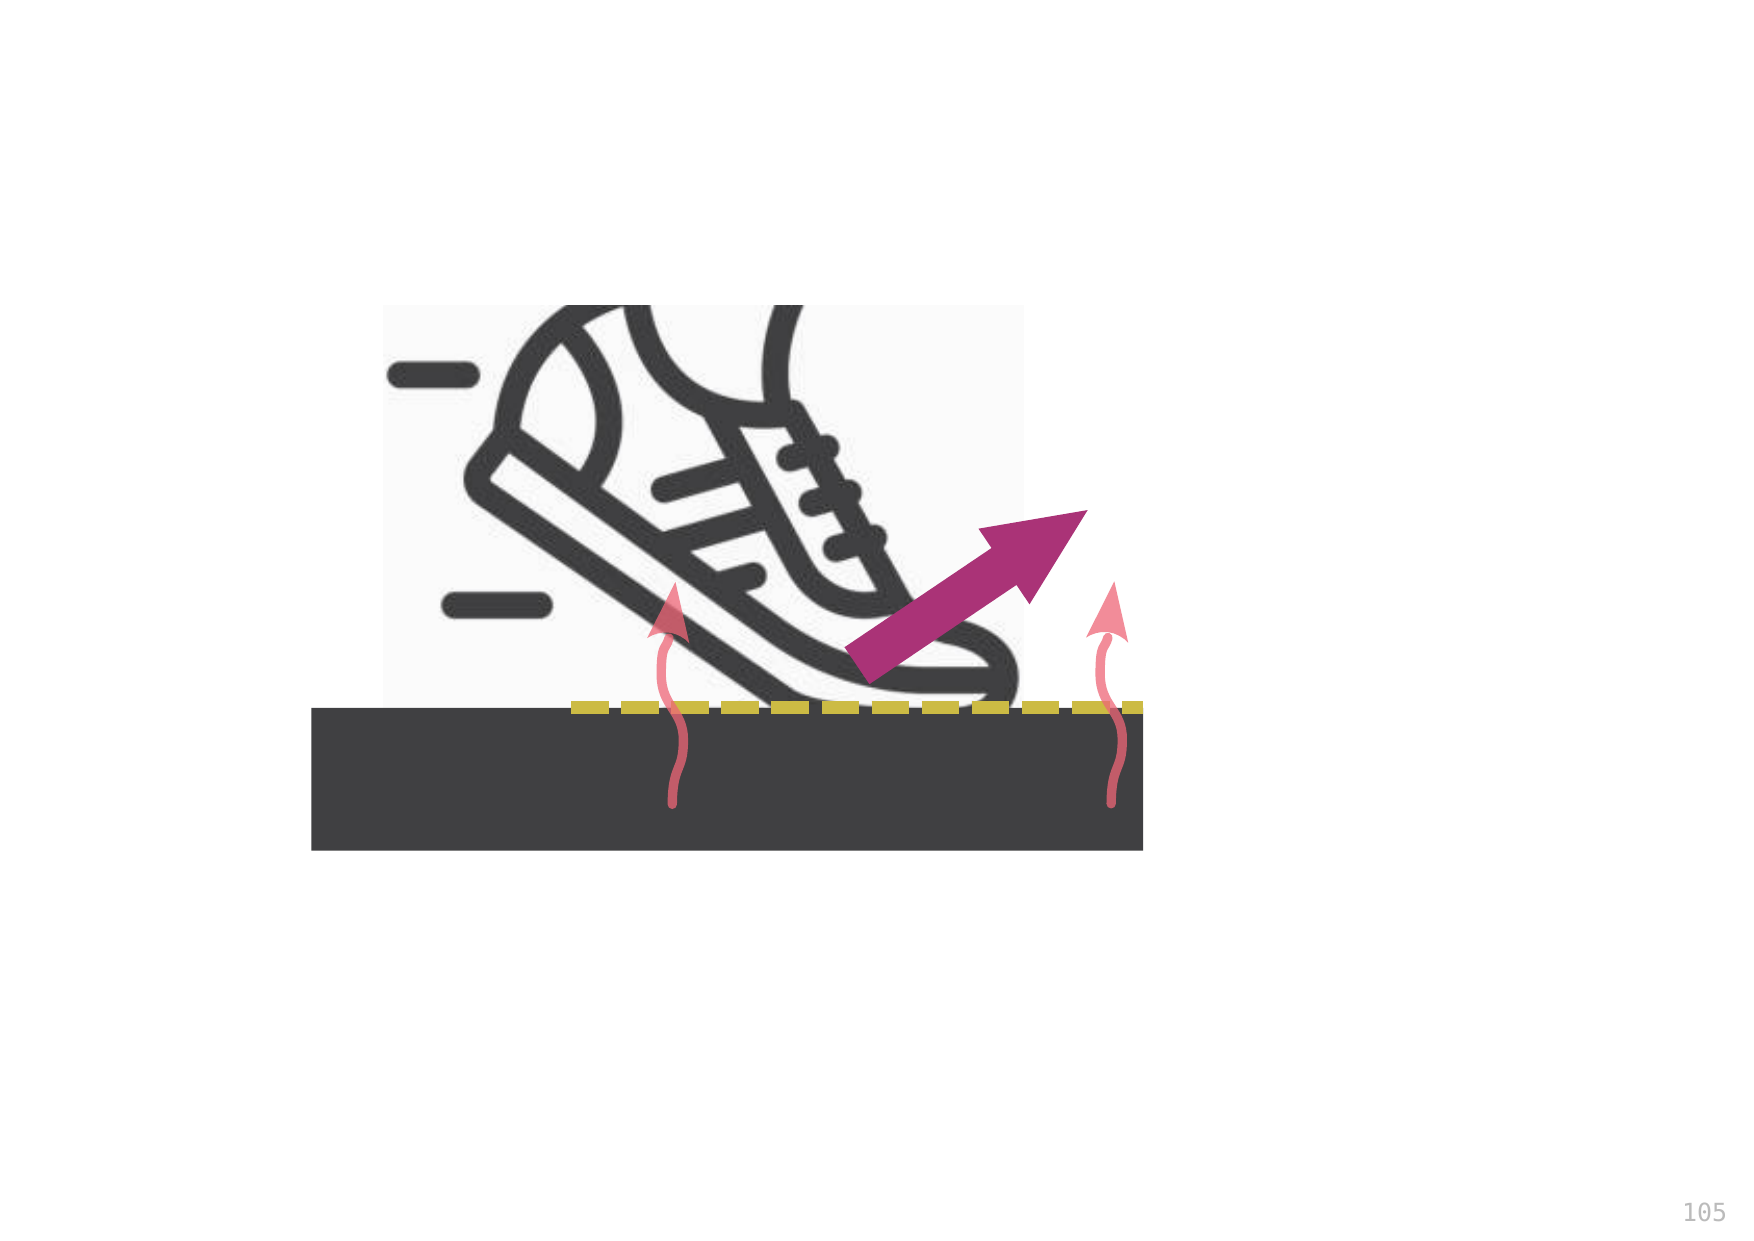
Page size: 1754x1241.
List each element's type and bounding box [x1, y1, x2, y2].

picture [383, 305, 1024, 707]
text_box [311, 707, 1144, 893]
text_box [844, 510, 1088, 685]
